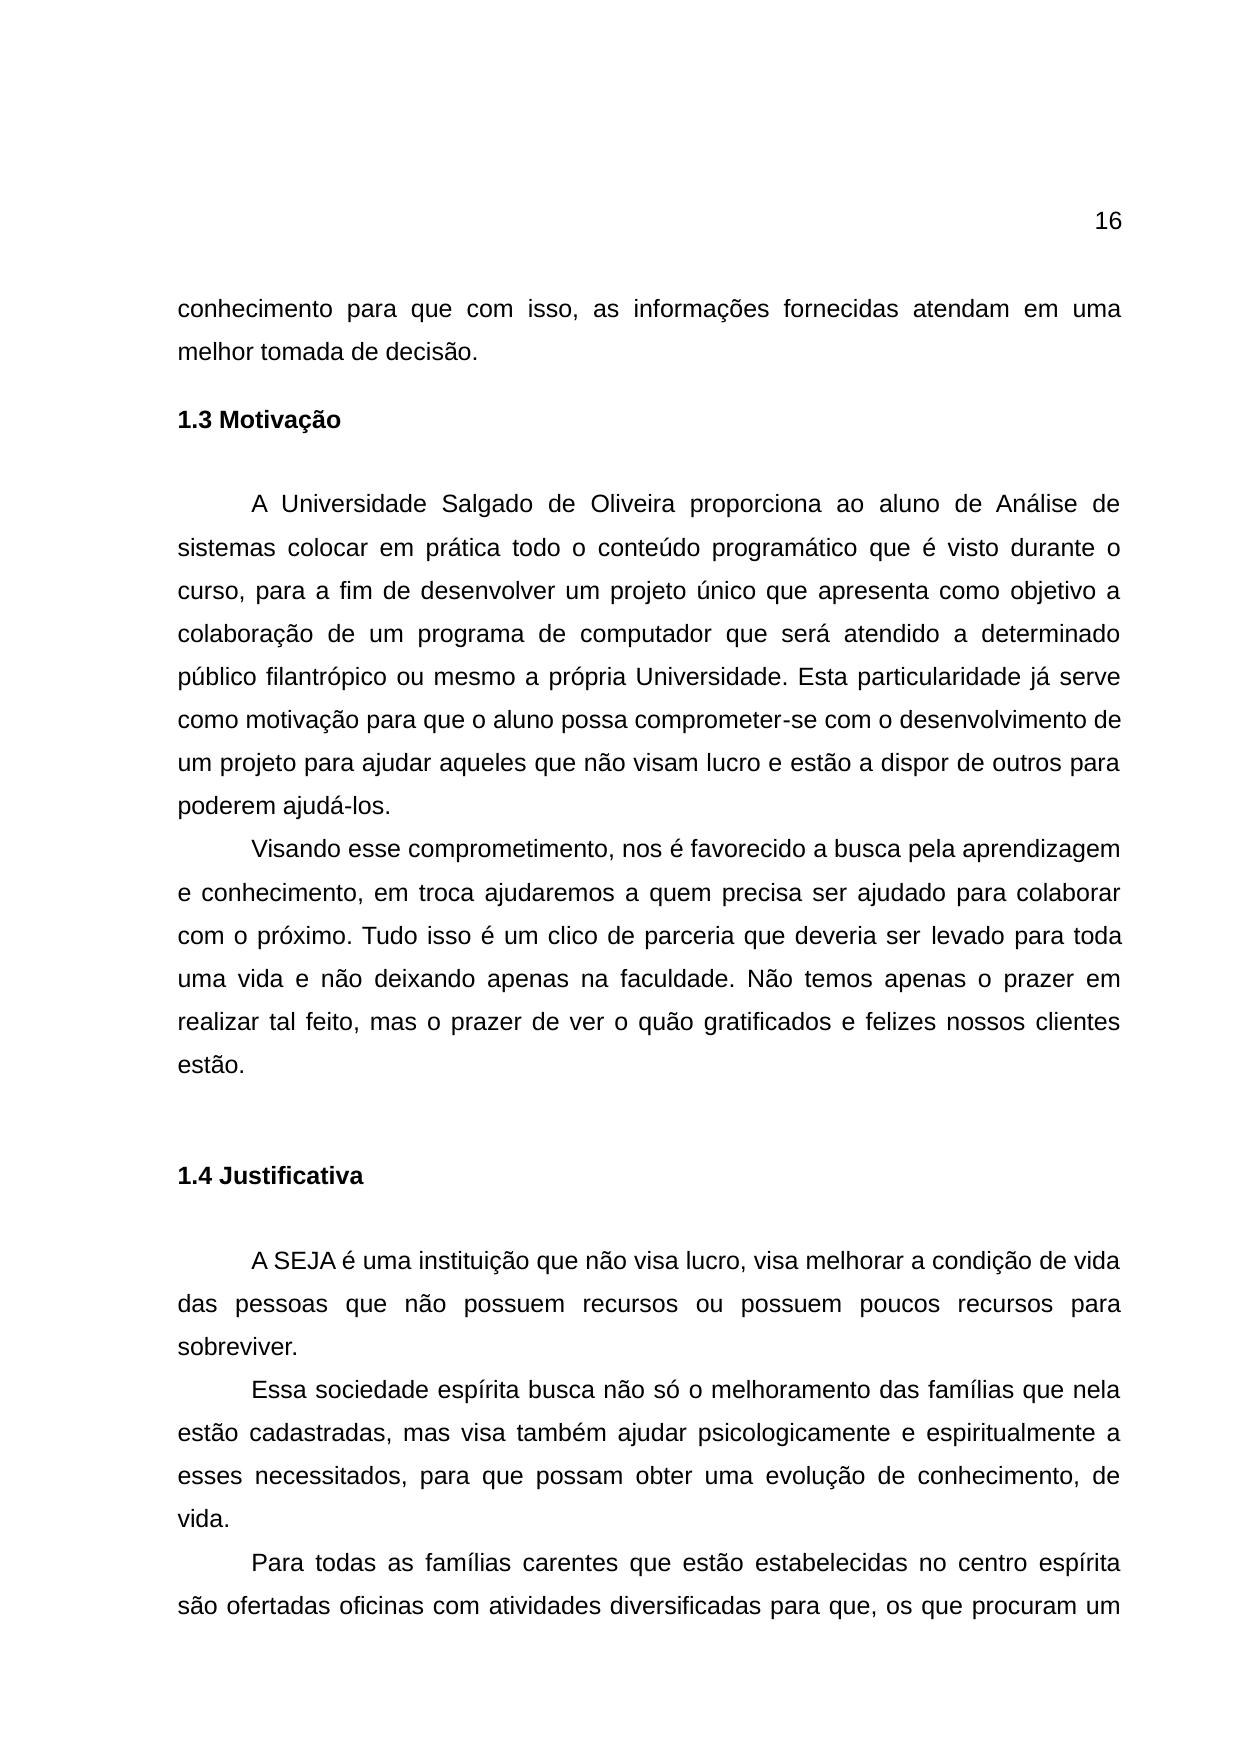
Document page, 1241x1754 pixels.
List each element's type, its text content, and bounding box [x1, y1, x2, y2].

text A Universidade Salgado de Oliveira proporciona ao aluno de Análise de sistemas colocar em prática todo o conteúdo programático que é visto durante o curso, para a fim de desenvolver um projeto único que apresenta como objetivo a colaboração de um programa de computador que será atendido a determinado público filantrópico ou mesmo a própria Universidade. Esta particularidade já serve como motivação para que o aluno possa comprometer-se com o desenvolvimento de um projeto para ajudar aqueles que não visam lucro e estão a dispor de outros para poderem ajudá-los. [177, 489, 1122, 820]
text Visando esse comprometimento, nos é favorecido a busca pela aprendizagem e conhecimento, em troca ajudaremos a quem precisa ser ajudado para colaborar com o próximo. Tudo isso é um clico de parceria que deveria ser levado para toda uma vida e não deixando apenas na faculdade. Não temos apenas o prazer em realizar tal feito, mas o prazer de ver o quão gratificados e felizes nossos clientes estão. [177, 834, 1122, 1079]
text Para todas as famílias carentes que estão estabelecidas no centro espírita são ofertadas oficinas com atividades diversificadas para que, os que procuram um [177, 1547, 1122, 1619]
text conhecimento para que com isso, as informações fornecidas atendam em uma melhor tomada de decisão. [177, 294, 1122, 366]
subtitle 1.4 Justificativa [177, 1161, 1122, 1190]
text Essa sociedade espírita busca não só o melhoramento das famílias que nela estão cadastradas, mas visa também ajudar psicologicamente e espiritualmente a esses necessitados, para que possam obter uma evolução de conhecimento, de vida. [177, 1375, 1122, 1533]
subtitle 1.3 Motivação [177, 405, 1122, 434]
text A SEJA é uma instituição que não visa lucro, visa melhorar a condição de vida das pessoas que não possuem recursos ou possuem poucos recursos para sobreviver. [177, 1246, 1122, 1361]
